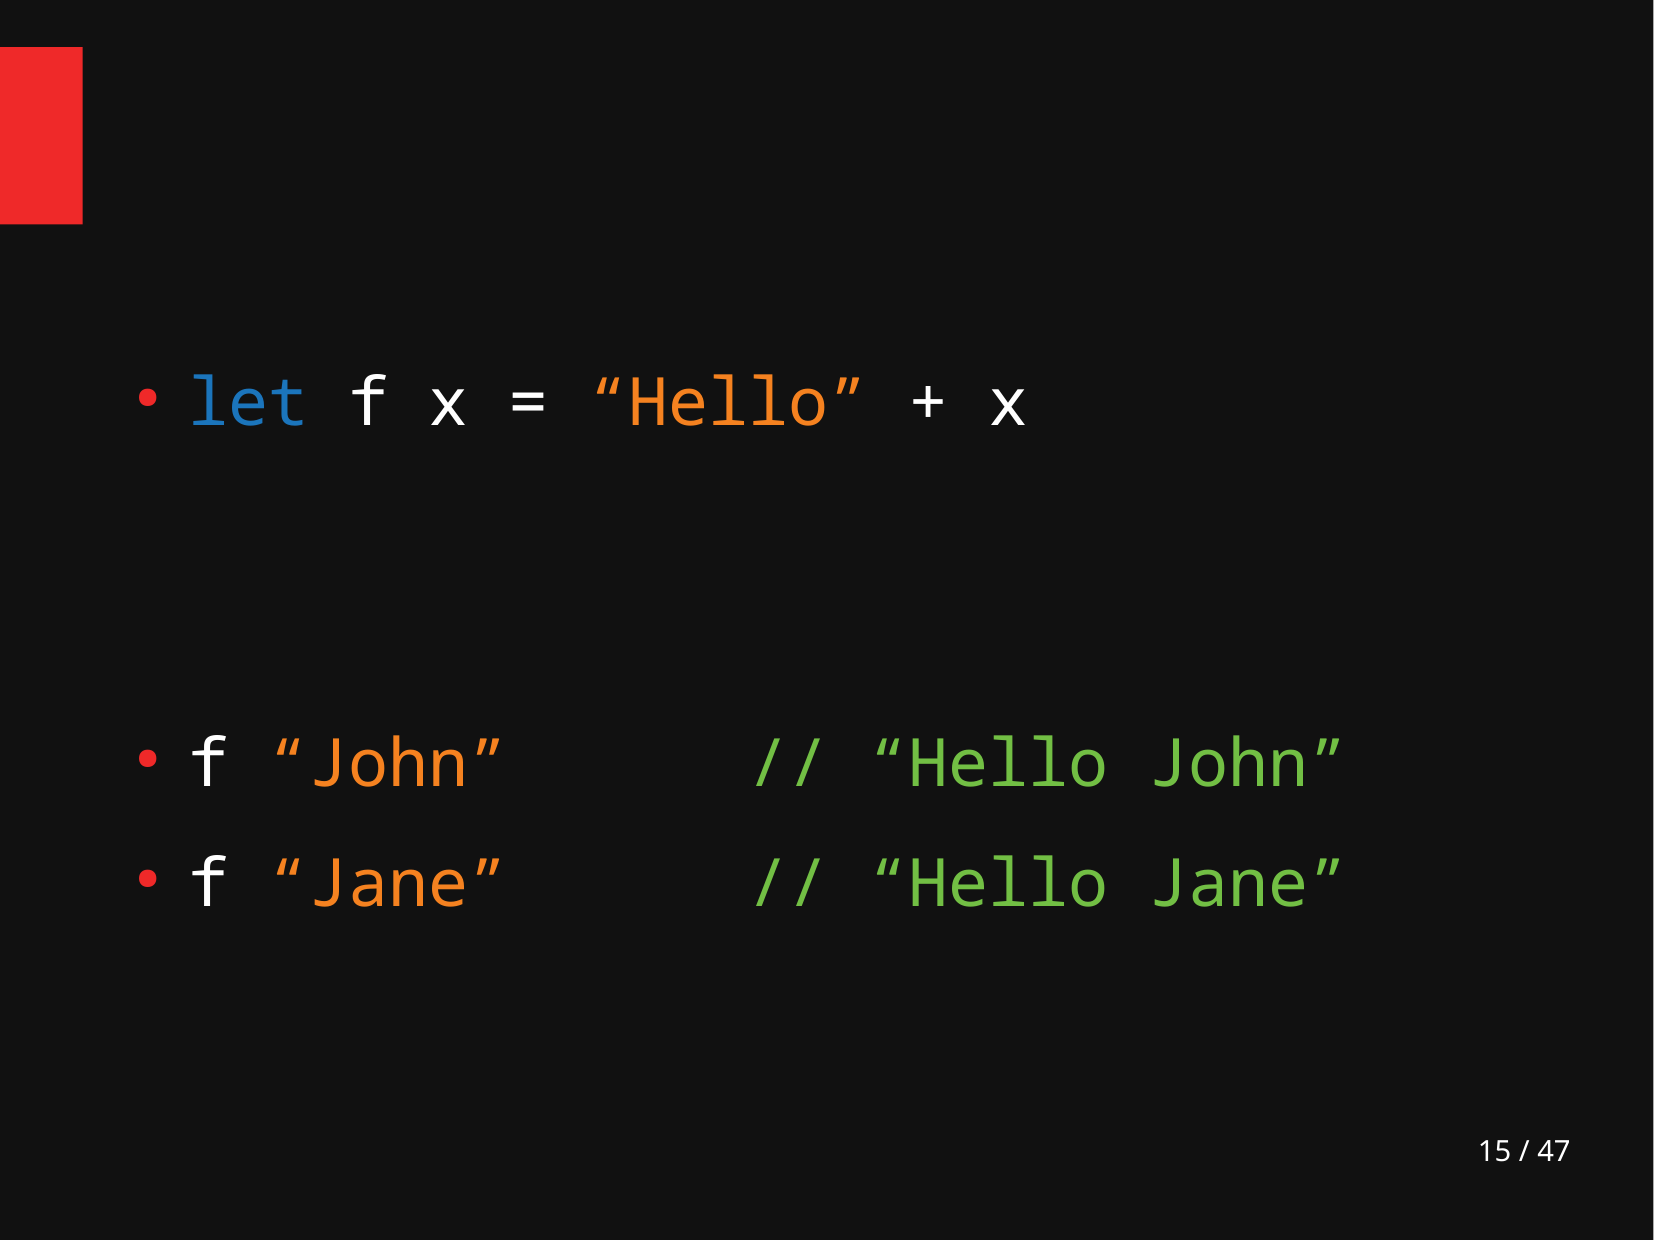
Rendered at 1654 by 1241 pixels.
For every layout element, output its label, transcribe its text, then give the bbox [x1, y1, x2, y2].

list let f x = “Hello” + x f “John” // “Hello John” f “Jane” // “Hello Jane” [118, 354, 1536, 1074]
